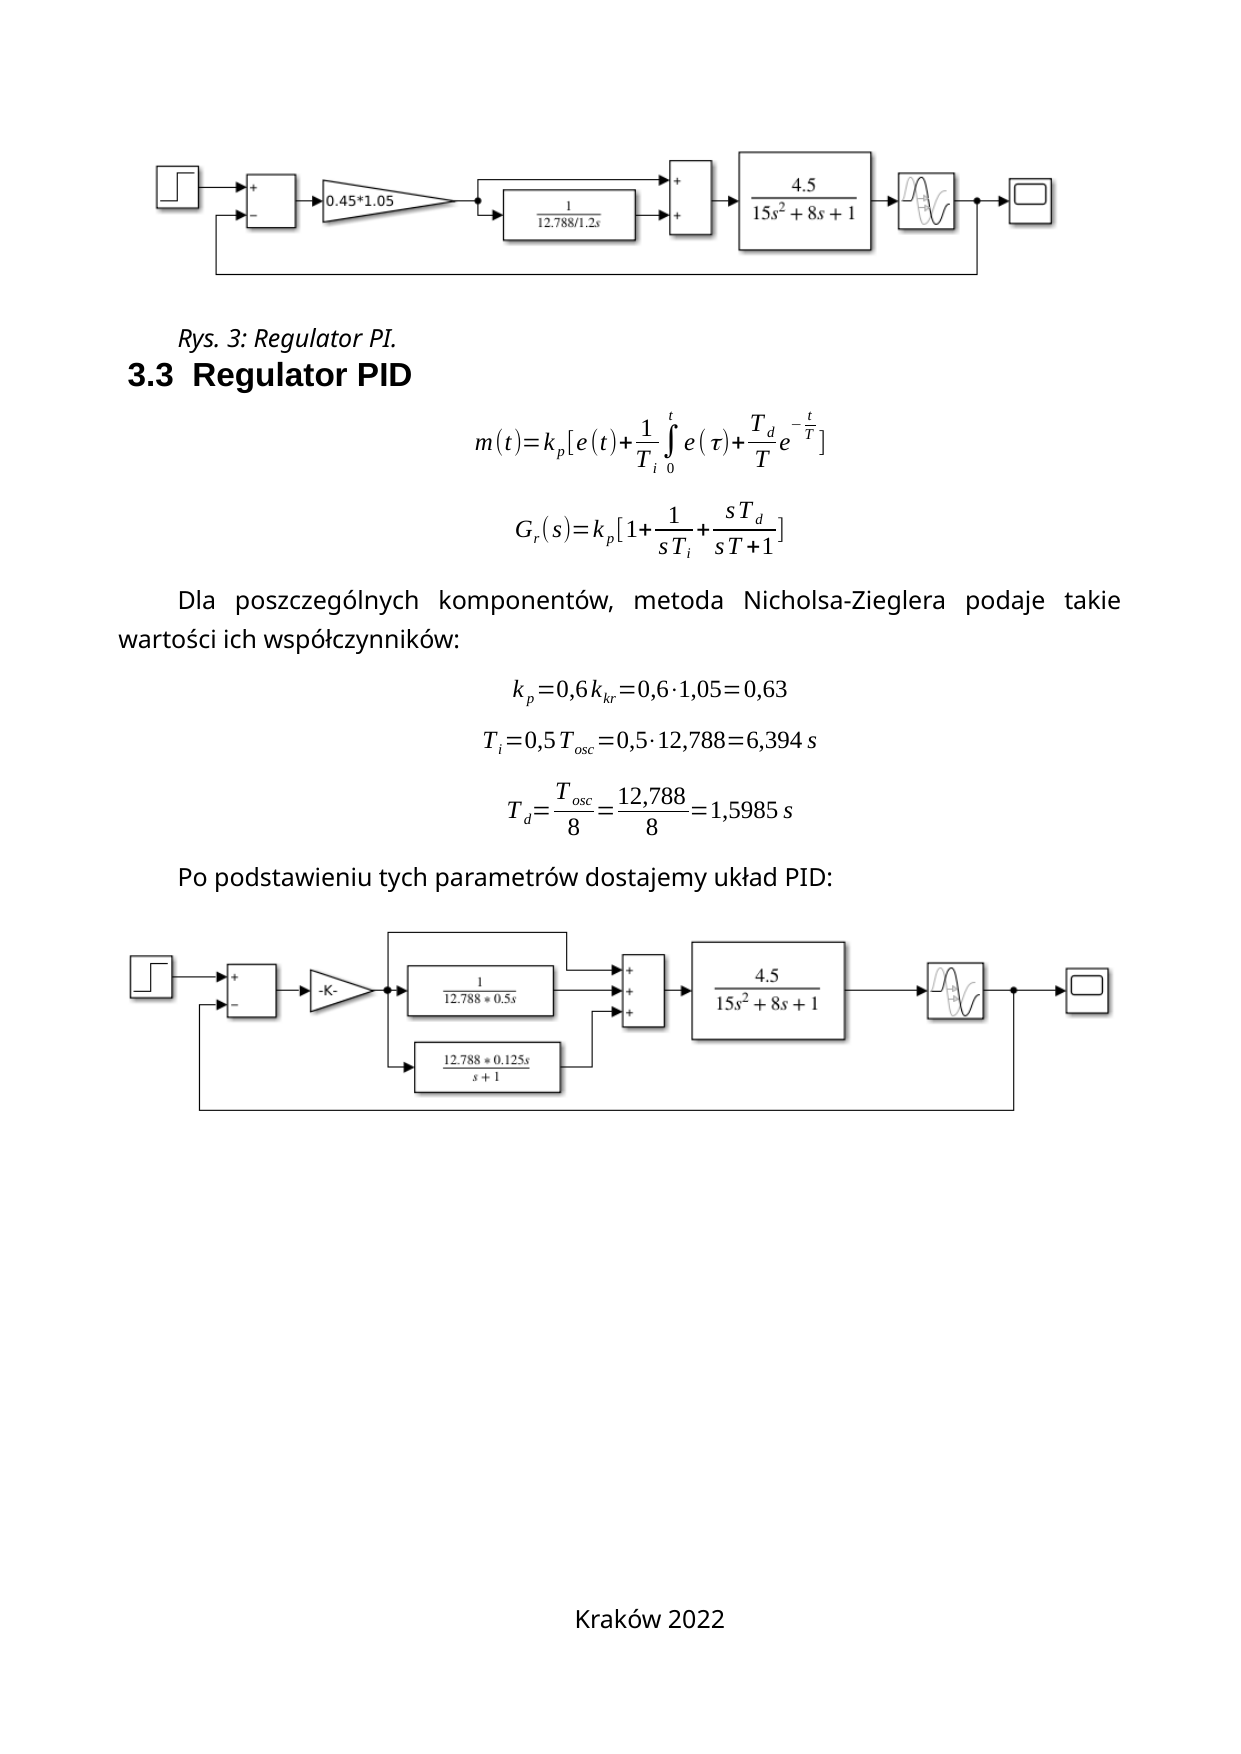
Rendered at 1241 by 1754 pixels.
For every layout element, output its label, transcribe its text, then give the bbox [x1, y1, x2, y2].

picture [118, 913, 1123, 1131]
text Dla poszczególnych komponentów, metoda Nicholsa-Zieglera podaje takie wartości ich współczynników: [118, 583, 1122, 656]
subtitle Regulator PID [118, 355, 1122, 394]
subtitle [118, 118, 1122, 130]
picture [118, 130, 1123, 322]
text Rys. 3: Regulator PI. [118, 322, 1122, 355]
text Po podstawieniu tych parametrów dostajemy układ PID: [118, 860, 1122, 894]
